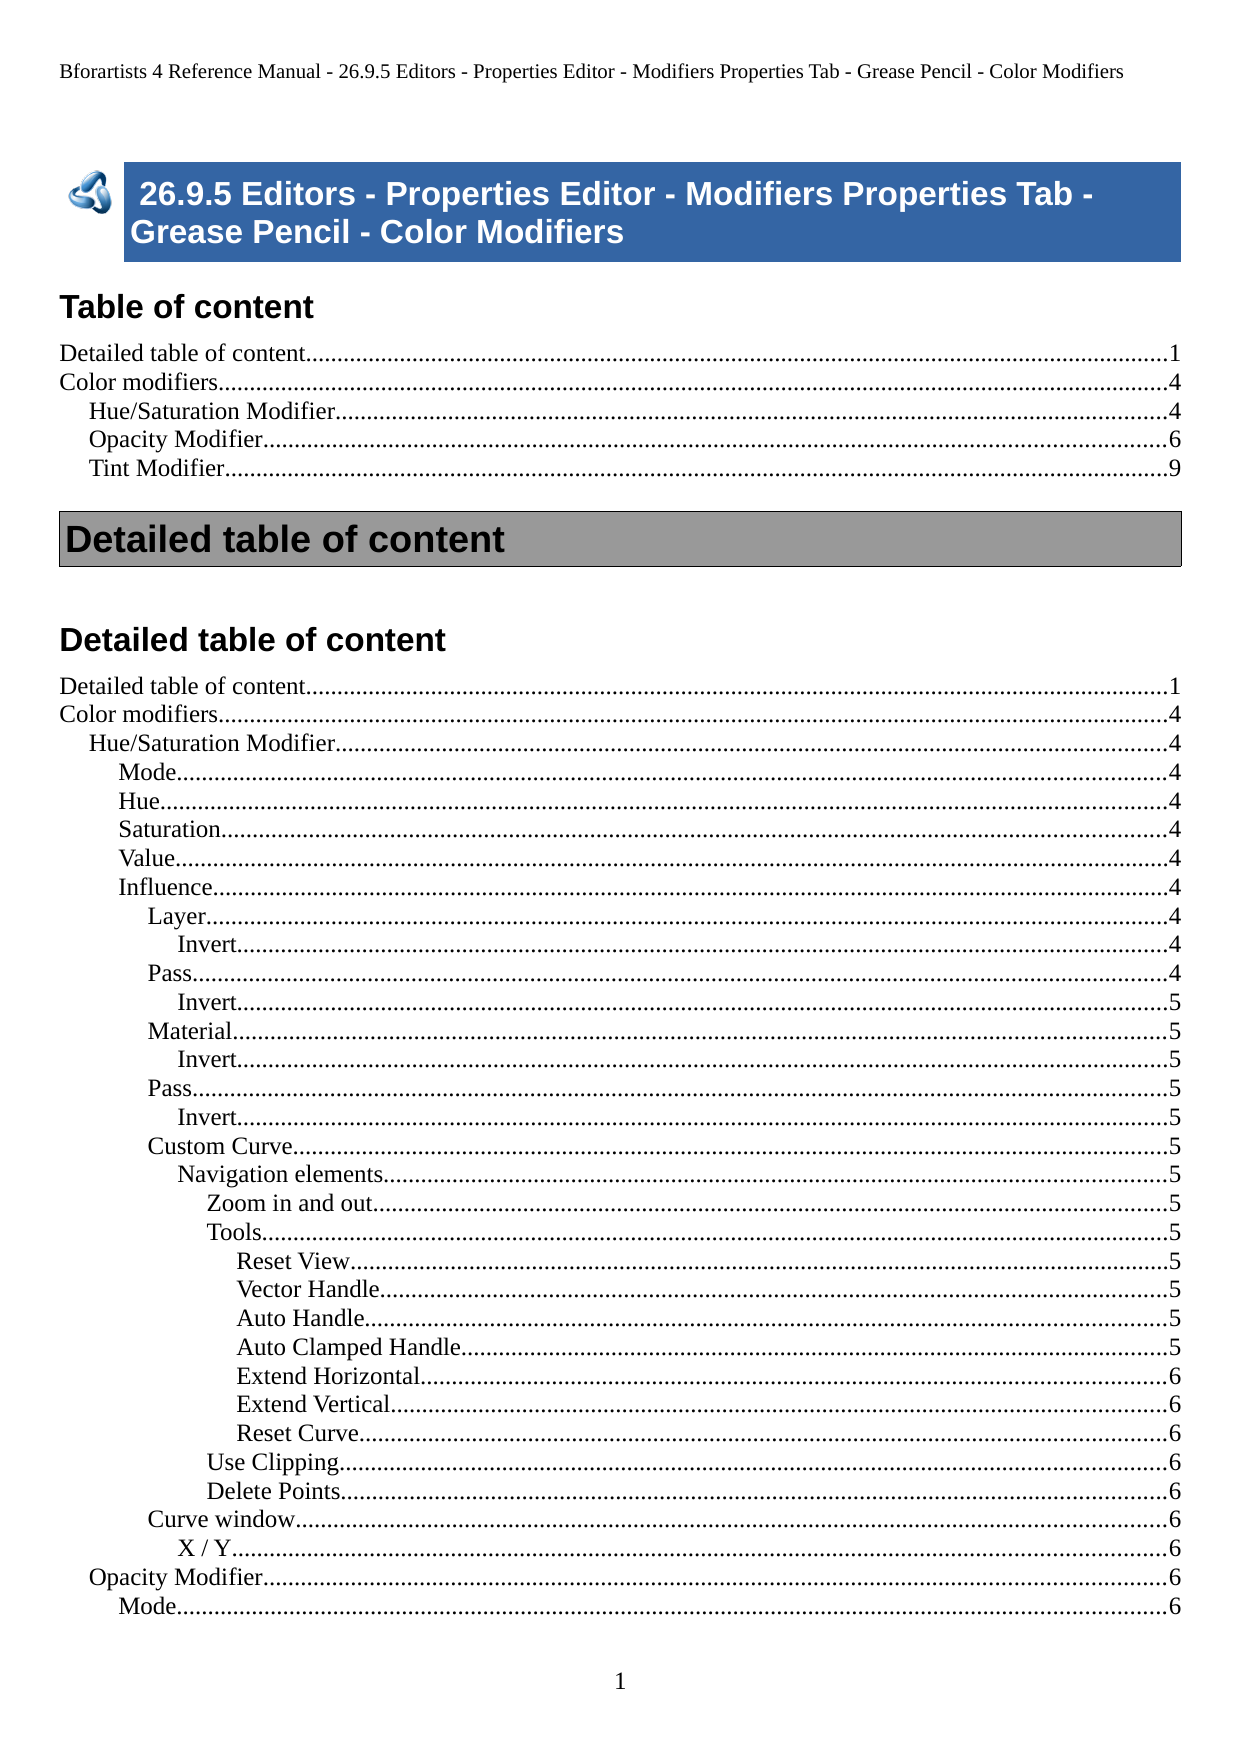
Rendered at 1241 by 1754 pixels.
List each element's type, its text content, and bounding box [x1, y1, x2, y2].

text Value 4 [118, 843, 1181, 872]
table_header Detailed table of content [60, 512, 1181, 566]
text Zoom in and out 5 [206, 1188, 1181, 1217]
text Extend Vertical 6 [236, 1389, 1181, 1418]
text Influence 4 [118, 872, 1181, 901]
text Color modifiers 4 [59, 367, 1181, 396]
table_header [59, 162, 124, 262]
text X / Y 6 [177, 1533, 1181, 1562]
text Detailed table of content 1 [59, 338, 1181, 367]
text Invert 5 [177, 987, 1181, 1016]
text Opacity Modifier 6 [88, 1562, 1181, 1591]
text Saturation 4 [118, 814, 1181, 843]
text Delete Points 6 [206, 1476, 1181, 1504]
text Tools 5 [206, 1217, 1181, 1246]
text Use Clipping 6 [206, 1447, 1181, 1476]
text Detailed table of content 1 [59, 671, 1181, 699]
text Invert 4 [177, 929, 1181, 958]
text Mode 4 [118, 757, 1181, 786]
text Invert 5 [177, 1044, 1181, 1073]
text Opacity Modifier 6 [88, 424, 1181, 453]
text Custom Curve 5 [147, 1131, 1181, 1159]
text Reset Curve 6 [236, 1418, 1181, 1447]
text Navigation elements 5 [177, 1159, 1181, 1188]
subtitle Detailed table of content [59, 620, 1181, 658]
text Hue/Saturation Modifier 4 [88, 396, 1181, 424]
text Curve window 6 [147, 1504, 1181, 1533]
text Reset View 5 [236, 1246, 1181, 1274]
picture [65, 167, 114, 217]
text Extend Horizontal 6 [236, 1361, 1181, 1389]
text Color modifiers 4 [59, 699, 1181, 728]
text Layer 4 [147, 901, 1181, 929]
text Pass 5 [147, 1073, 1181, 1102]
table_header 26.9.5 Editors - Properties Editor - Modifiers Properties Tab - Grease Pencil - Color Modifiers [124, 162, 1181, 262]
text Invert 5 [177, 1102, 1181, 1131]
text Material 5 [147, 1016, 1181, 1044]
text Auto Clamped Handle 5 [236, 1332, 1181, 1361]
subtitle Table of content [59, 287, 1181, 326]
text Vector Handle 5 [236, 1274, 1181, 1303]
text Mode 6 [118, 1591, 1181, 1619]
text Auto Handle 5 [236, 1303, 1181, 1332]
text Tint Modifier 9 [88, 453, 1181, 482]
text Hue 4 [118, 786, 1181, 814]
text Pass 4 [147, 958, 1181, 987]
text Hue/Saturation Modifier 4 [88, 728, 1181, 757]
